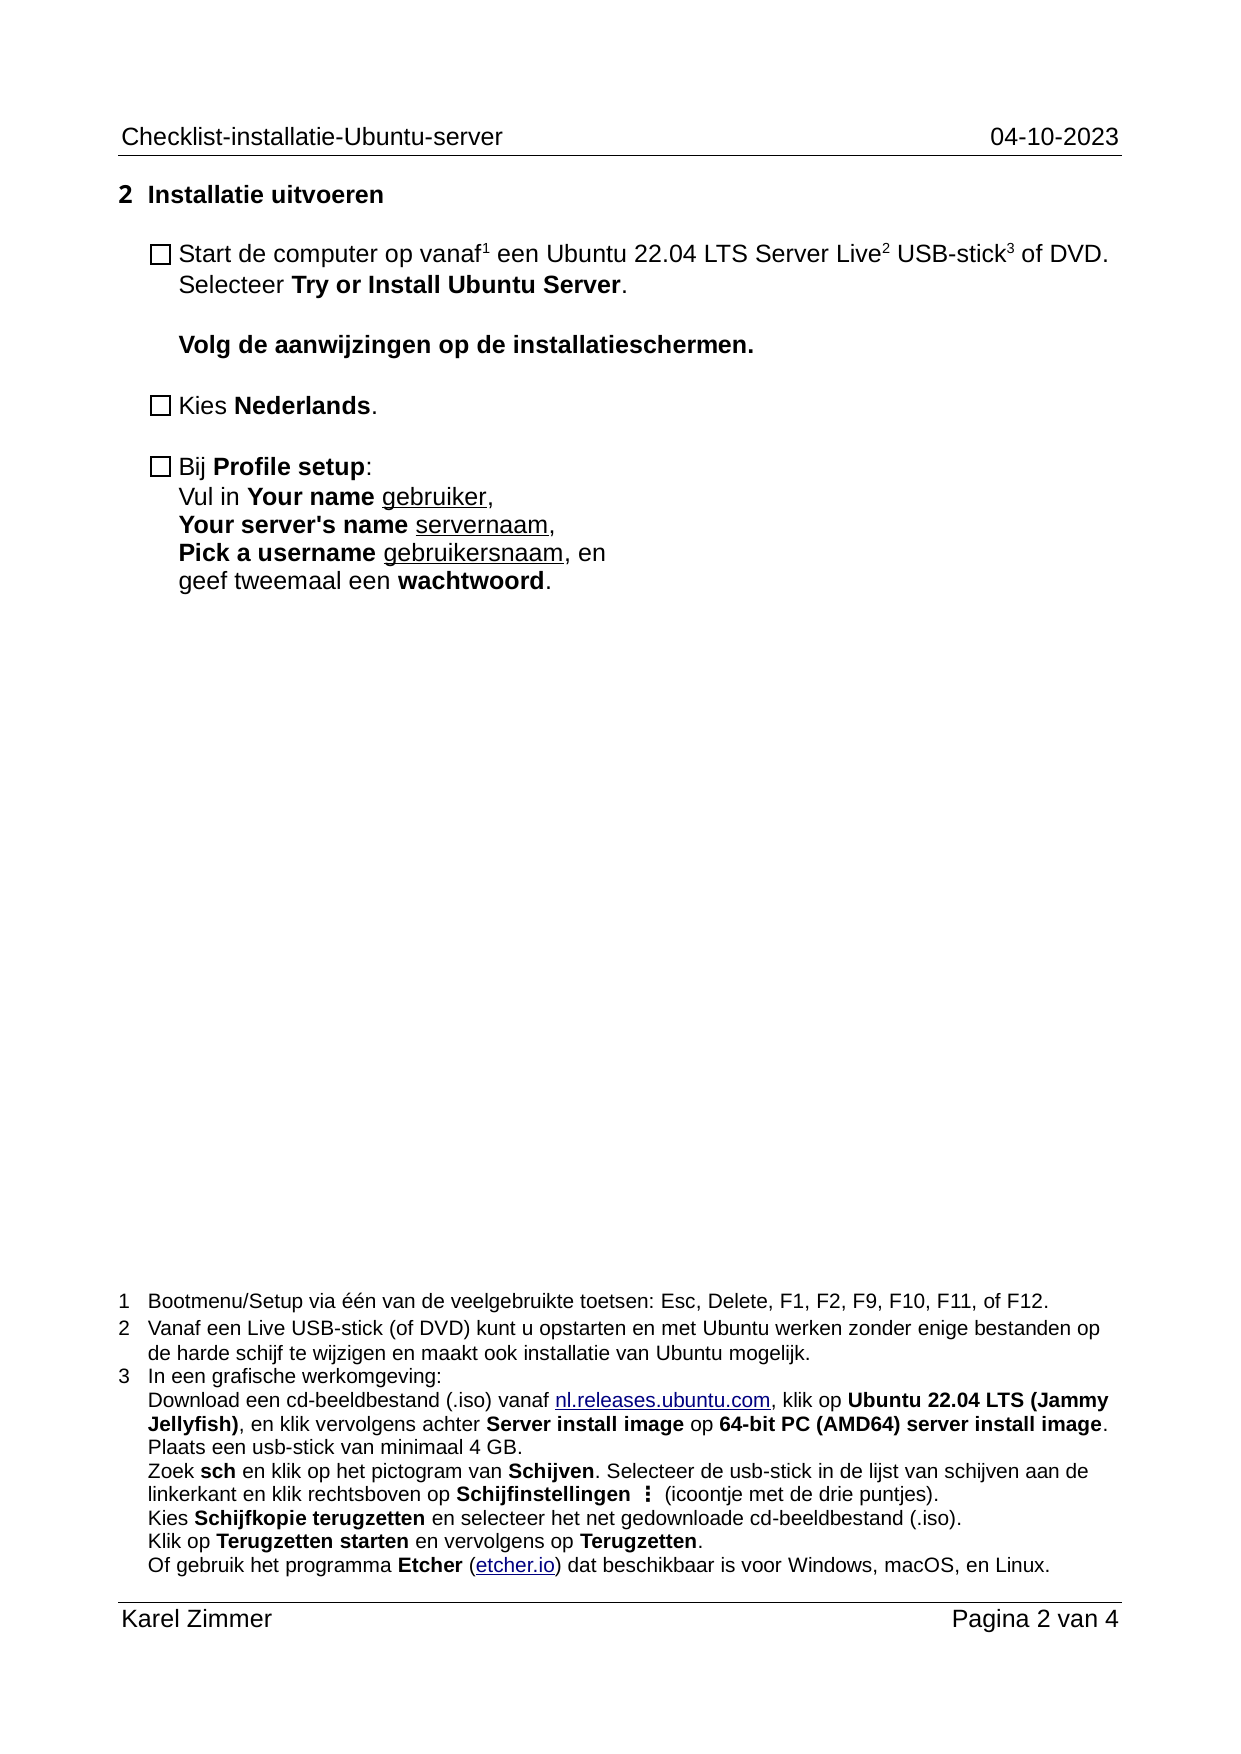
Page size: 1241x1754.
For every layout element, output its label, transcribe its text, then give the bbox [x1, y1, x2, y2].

list Installatie uitvoeren [118, 177, 1122, 211]
table_cell [142, 421, 177, 451]
table_cell [177, 360, 1122, 391]
table_header Start de computer op vanaf een Ubuntu 22.04 LTS Server Live USB-stick of DVD. [177, 239, 1122, 269]
table_cell Selecteer Try or Install Ubuntu Server. [177, 269, 1122, 300]
table_cell Vul in Your name gebruiker, Your server's name servernaam, Pick a username gebruikersnaam, en geef tweemaal een wachtwoord. [177, 482, 1122, 596]
table_cell Bij Profile setup: [177, 451, 1122, 482]
table_cell [142, 391, 177, 421]
table_cell [118, 482, 142, 596]
table_cell Volg de aanwijzingen op de installatieschermen. [177, 330, 1122, 360]
table_cell [118, 300, 142, 330]
table_cell [142, 330, 177, 360]
table_cell [177, 300, 1122, 330]
table_cell [118, 421, 142, 451]
table_cell [118, 269, 142, 300]
table_cell [118, 360, 142, 391]
table_cell [118, 330, 142, 360]
table_cell [177, 421, 1122, 451]
table_cell [142, 451, 177, 482]
table_cell Kies Nederlands. [177, 391, 1122, 421]
table_cell [142, 269, 177, 300]
table_cell [142, 300, 177, 330]
table_header [118, 239, 142, 269]
table_cell [118, 451, 142, 482]
table_header [142, 239, 177, 269]
table_cell [142, 482, 177, 596]
table_cell [142, 360, 177, 391]
table_cell [118, 391, 142, 421]
